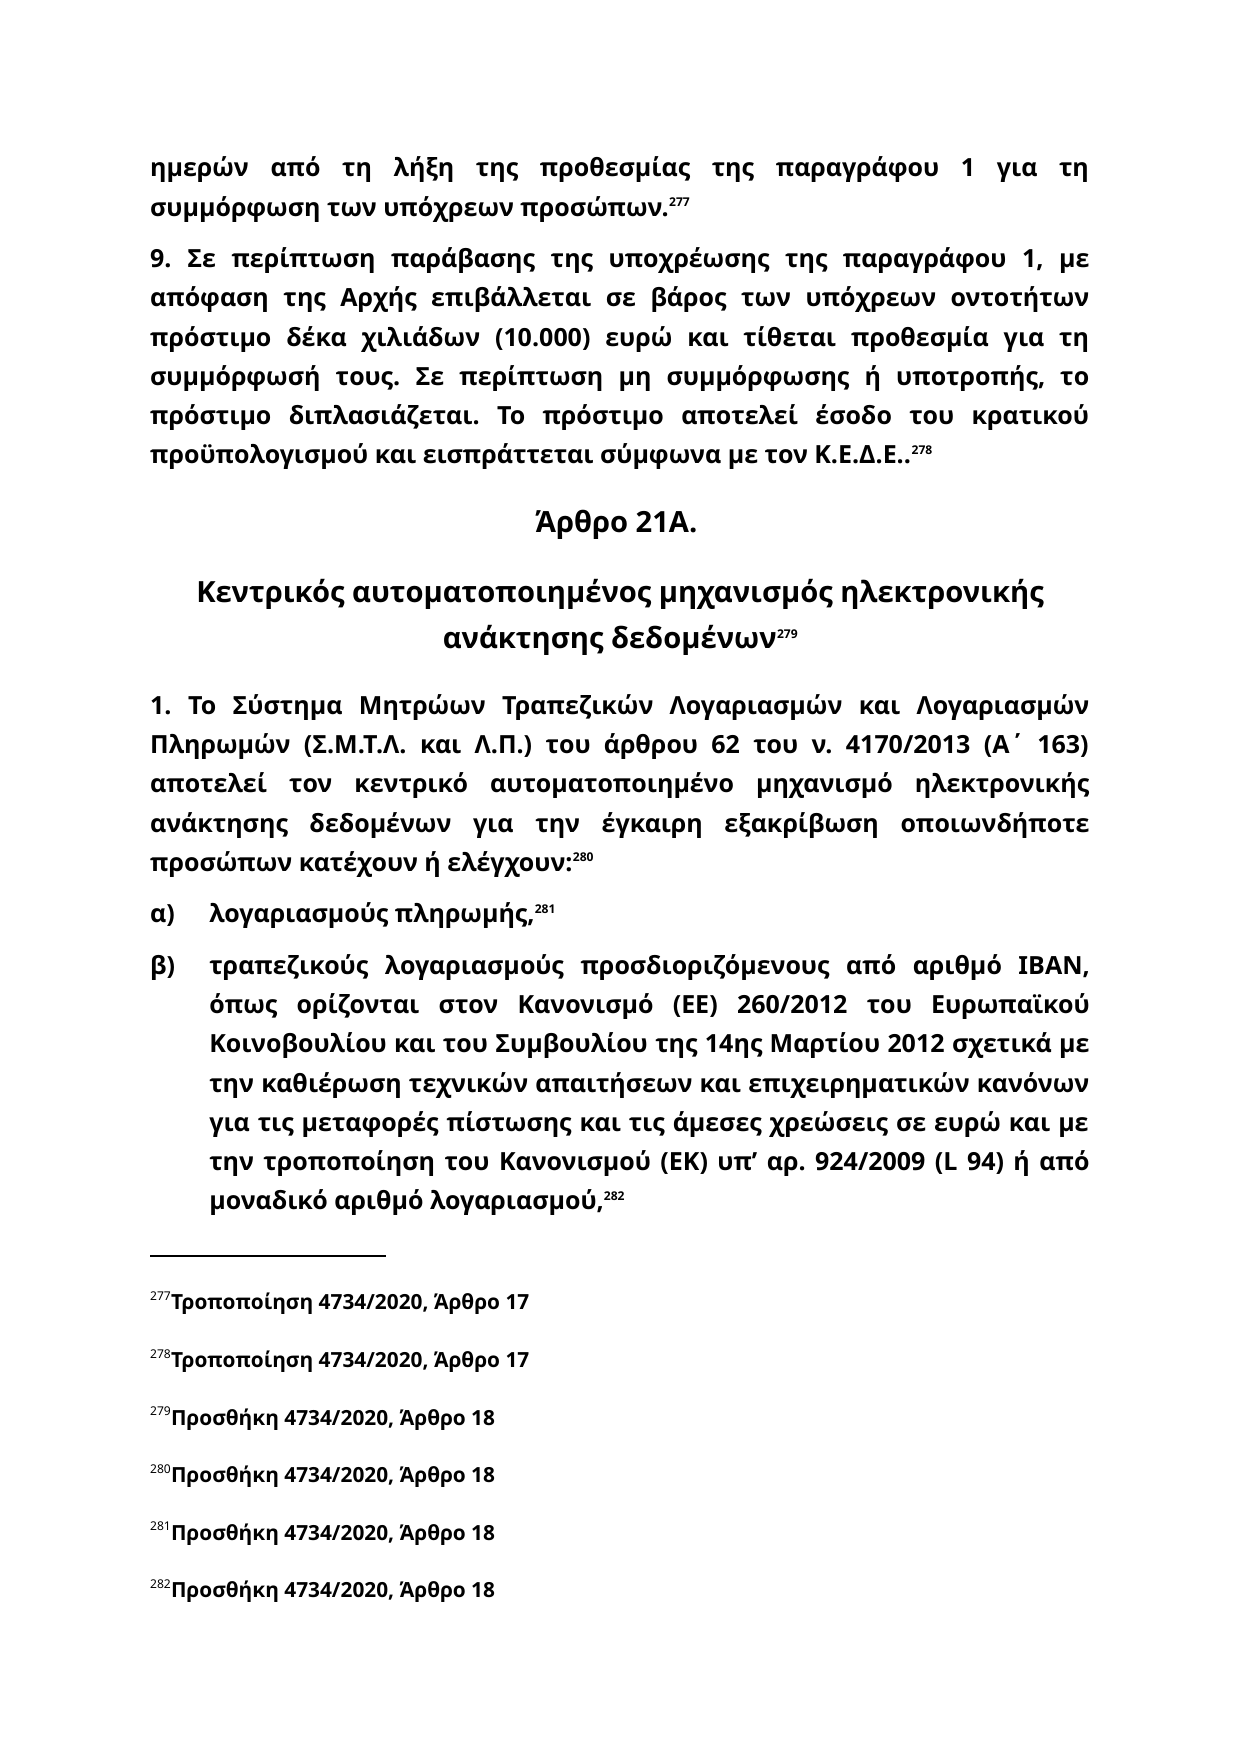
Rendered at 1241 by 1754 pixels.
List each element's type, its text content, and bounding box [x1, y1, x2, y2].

text ημερών από τη λήξη της προθεσμίας της παραγράφου 1 για τη συμμόρφωση των υπόχρεων προσώπων. [150, 150, 1090, 223]
list β) τραπεζικούς λογαριασμούς προσδιοριζόμενους από αριθμό ΙΒΑΝ, όπως ορίζονται στον Κανονισμό (ΕΕ) 260/2012 του Ευρωπαϊκού Κοινοβουλίου και του Συμβουλίου της 14ης Μαρτίου 2012 σχετικά με την καθιέρωση τεχνικών απαιτήσεων και επιχειρηματικών κανόνων για τις μεταφορές πίστωσης και τις άμεσες χρεώσεις σε ευρώ και με την τροποποίηση του Κανονισμού (ΕΚ) υπ’ αρ. 924/2009 (L 94) ή από μοναδικό αριθμό λογαριασμού, [150, 948, 1090, 1217]
text Προσθήκη 4734/2020, Άρθρο 18 [150, 1576, 1090, 1604]
text Τροποποίηση 4734/2020, Άρθρο 17 [150, 1345, 1090, 1373]
text Προσθήκη 4734/2020, Άρθρο 18 [150, 1518, 1090, 1546]
text Προσθήκη 4734/2020, Άρθρο 18 [150, 1403, 1090, 1431]
subtitle Κεντρικός αυτοματοποιημένος μηχανισμός ηλεκτρονικής ανάκτησης δεδομένων [150, 571, 1090, 657]
text 9. Σε περίπτωση παράβασης της υποχρέωσης της παραγράφου 1, με απόφαση της Αρχής επιβάλλεται σε βάρος των υπόχρεων οντοτήτων πρόστιμο δέκα χιλιάδων (10.000) ευρώ και τίθεται προθεσμία για τη συμμόρφωσή τους. Σε περίπτωση μη συμμόρφωσης ή υποτροπής, το πρόστιμο διπλασιάζεται. Το πρόστιμο αποτελεί έσοδο του κρατικού προϋπολογισμού και εισπράττεται σύμφωνα με τον Κ.Ε.Δ.Ε.. [150, 241, 1090, 471]
text 1. Το Σύστημα Μητρώων Τραπεζικών Λογαριασμών και Λογαριασμών Πληρωμών (Σ.Μ.Τ.Λ. και Λ.Π.) του άρθρου 62 του ν. 4170/2013 (Α΄ 163) αποτελεί τον κεντρικό αυτοματοποιημένο μηχανισμό ηλεκτρονικής ανάκτησης δεδομένων για την έγκαιρη εξακρίβωση οποιωνδήποτε προσώπων κατέχουν ή ελέγχουν: [150, 688, 1090, 878]
text Τροποποίηση 4734/2020, Άρθρο 17 [150, 1287, 1090, 1316]
list α) λογαριασμούς πληρωμής, [150, 896, 1090, 930]
subtitle Άρθρο 21A. [150, 501, 1090, 541]
text Προσθήκη 4734/2020, Άρθρο 18 [150, 1460, 1090, 1489]
